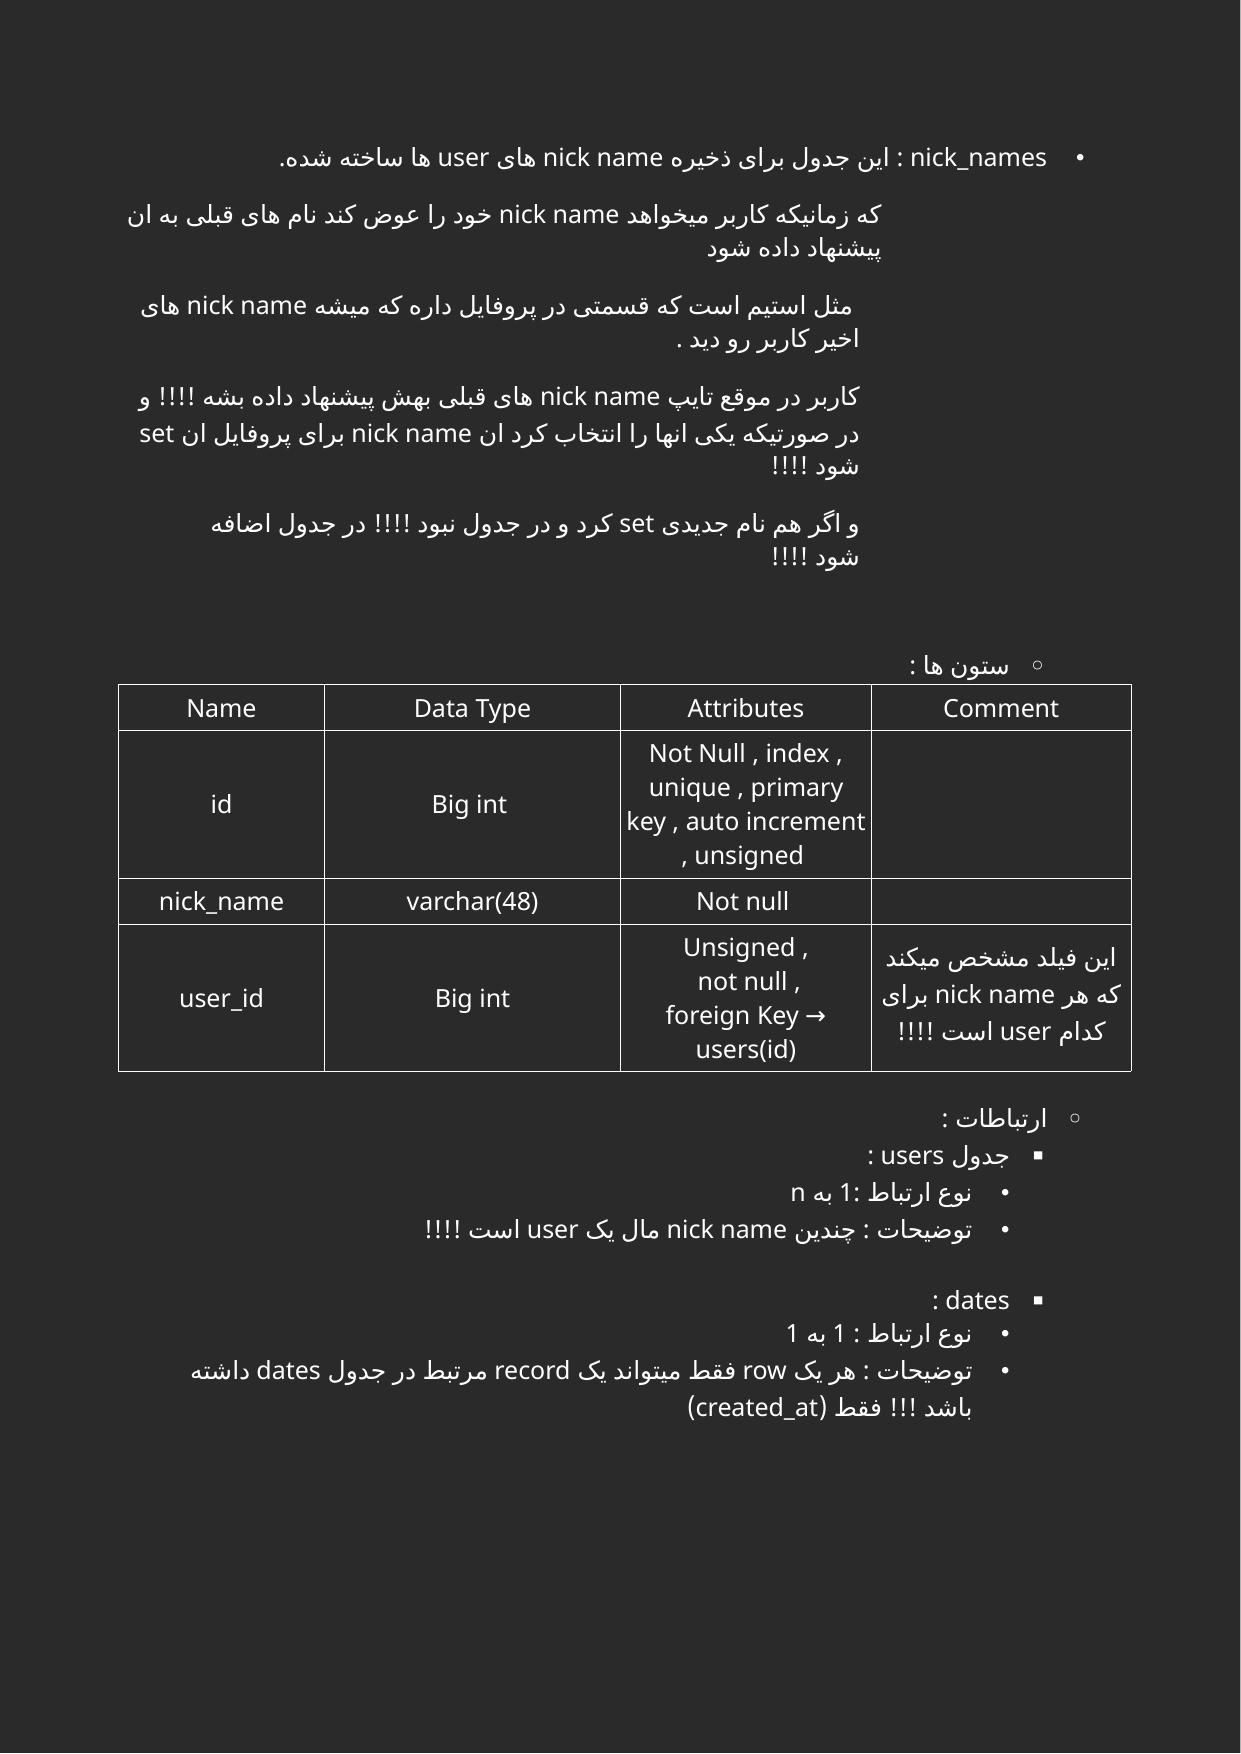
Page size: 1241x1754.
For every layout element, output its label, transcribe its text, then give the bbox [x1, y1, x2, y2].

table_header Comment [872, 685, 1131, 730]
list نوع ارتباط :‌1 به n [118, 1175, 1010, 1212]
table_cell nick_name [119, 879, 324, 923]
table_header Name [119, 685, 324, 730]
table_cell این فیلد مشخص میکند که هر nick name برای کدام user است !!!! [872, 925, 1131, 1071]
table_cell Big int [325, 731, 620, 878]
table_cell [872, 731, 1131, 878]
list نوع ارتباط :‌ 1 به 1 [118, 1320, 1010, 1353]
list و اگر هم نام جدیدی set کرد و در جدول نبود !!!! در جدول اضافه شود !!!! [118, 506, 897, 576]
table_cell [872, 879, 1131, 923]
text که زمانیکه کاربر میخواهد nick name خود را عوض کند نام های قبلی به ان پیشنهاد داده شود [118, 197, 1122, 267]
table_cell Big int [325, 925, 620, 1071]
list توضیحات : چندین nick name مال یک user است !!!! [118, 1212, 1010, 1249]
list مثل استیم است که قسمتی در پروفایل داره که میشه nick name های اخیر کاربر رو دید . [118, 288, 897, 357]
list ستون ها :‌ [118, 652, 1047, 684]
table_header Attributes [621, 685, 871, 730]
table_cell Unsigned , not null , foreign Key → users(id) [621, 925, 871, 1071]
table_header Data Type [325, 685, 620, 730]
table_cell Not Null , index , unique , primary key , auto increment , unsigned [621, 731, 871, 878]
list nick_names : این جدول برای ذخیره nick name های user ها ساخته شده. [118, 139, 1085, 176]
list ارتباطات : [118, 1105, 1085, 1138]
table_cell varchar(48) [325, 879, 620, 923]
table_cell Not null [621, 879, 871, 923]
table_cell id [119, 731, 324, 878]
table_cell user_id [119, 925, 324, 1071]
list توضیحات : هر یک row فقط میتواند یک record مرتبط در جدول dates داشته باشد !!! فقط (created_at) [118, 1353, 1010, 1427]
list جدول users : [118, 1138, 1047, 1175]
list کاربر در موقع تایپ nick name های قبلی بهش پیشنهاد داده بشه !!!! و در صورتیکه یکی انها را انتخاب کرد ان nick name برای پروفایل ان set شود !!!!‌ [118, 378, 897, 485]
list dates : [118, 1283, 1047, 1320]
